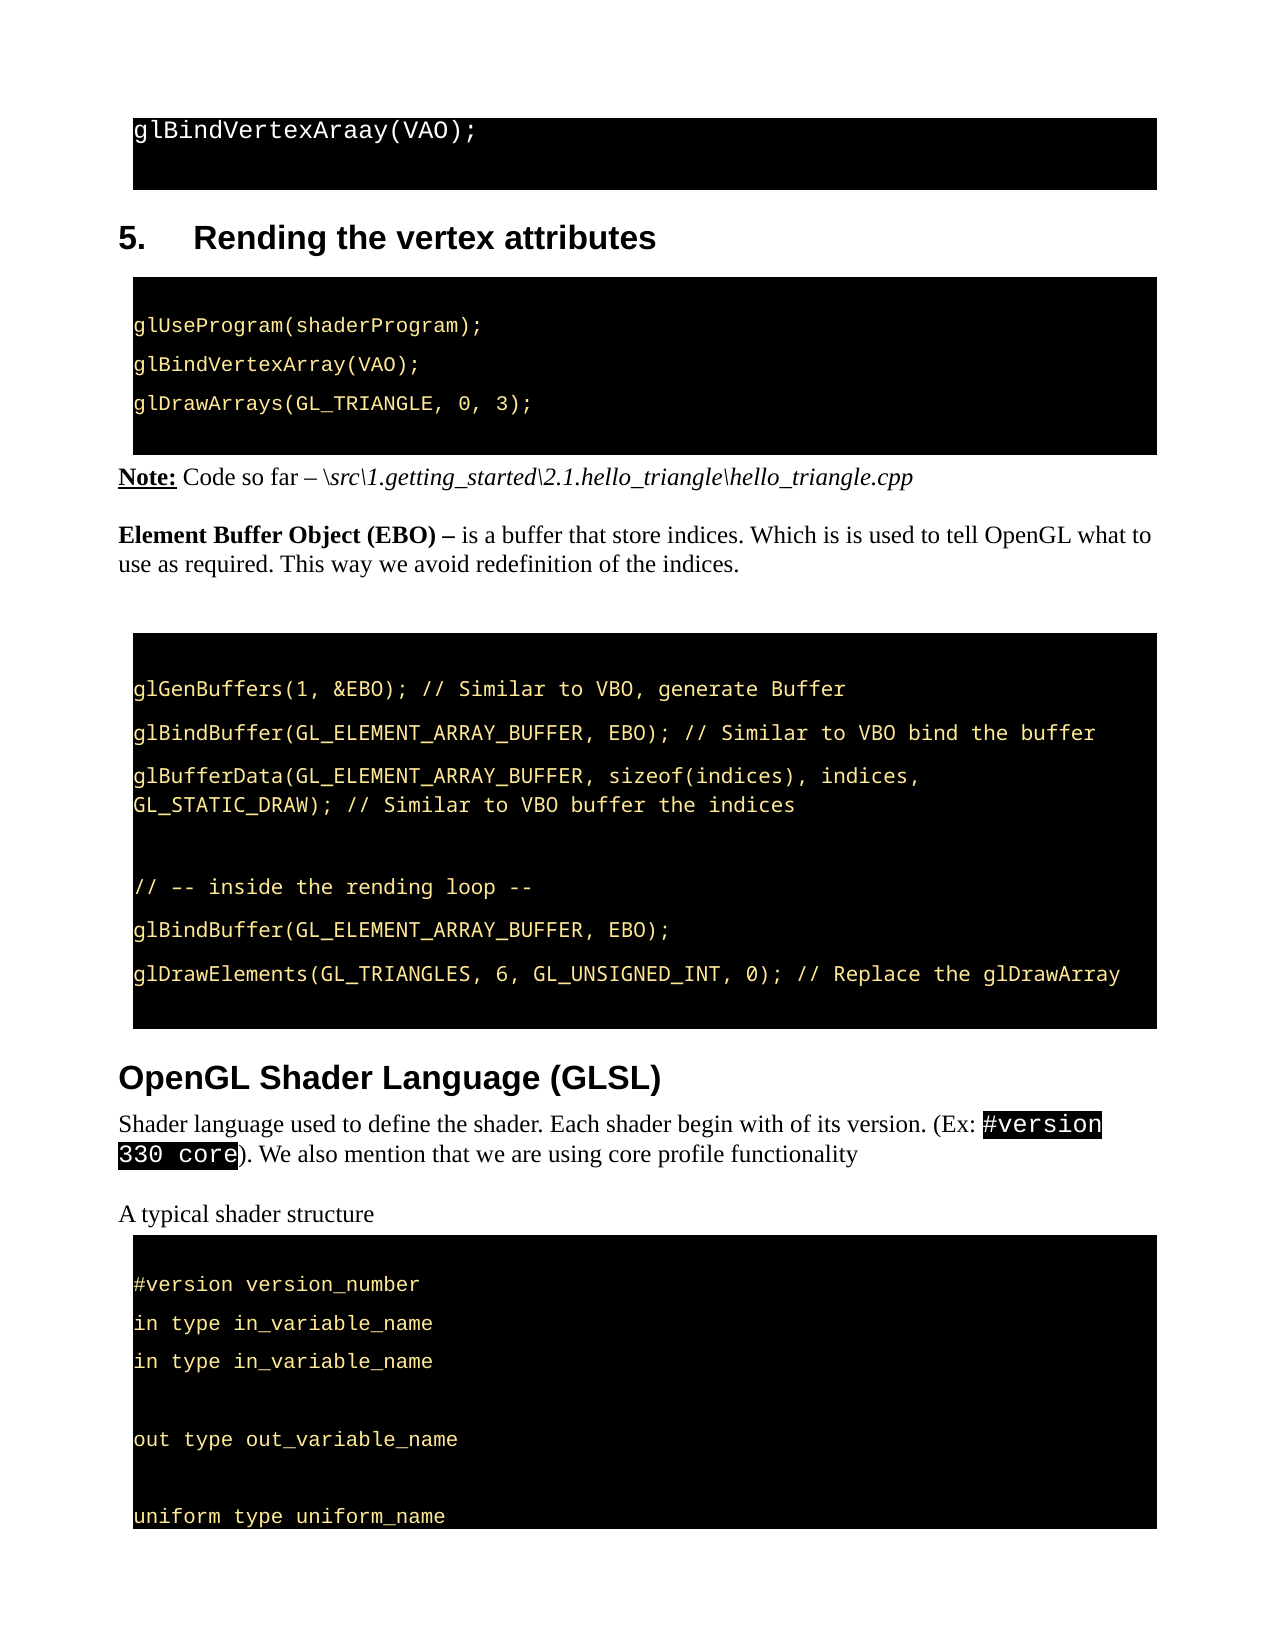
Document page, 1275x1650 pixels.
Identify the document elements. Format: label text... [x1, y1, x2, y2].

text in type in_variable_name [133, 1313, 1157, 1336]
text glUseProgram(shaderProgram); [133, 315, 1157, 339]
subtitle Rending the vertex attributes [118, 218, 1157, 257]
text glBufferData(GL_ELEMENT_ARRAY_BUFFER, sizeof(indices), indices, GL_STATIC_DRAW); // Similar to VBO buffer the indices [133, 761, 1157, 818]
text Element Buffer Object (EBO) – is a buffer that store indices. Which is is used to tell OpenGL what to use as required. This way we avoid redefinition of the indices. [118, 520, 1157, 577]
text glBindVertexArray(VAO); [133, 354, 1157, 378]
text Note: Code so far – \src\1.getting_started\2.1.hello_triangle\hello_triangle.cpp [118, 462, 1157, 491]
text #version version_number [133, 1274, 1157, 1298]
text Shader language used to define the shader. Each shader begin with of its version. (Ex: #version 330 core). We also mention that we are using core profile functionality [118, 1109, 1157, 1170]
text glDrawArrays(GL_TRIANGLE, 0, 3); [133, 393, 1157, 416]
text in type in_variable_name [133, 1351, 1157, 1375]
text uniform type uniform_name [133, 1506, 1157, 1529]
text glBindVertexAraay(VAO); [133, 118, 1157, 146]
text glBindBuffer(GL_ELEMENT_ARRAY_BUFFER, EBO); // Similar to VBO bind the buffer [133, 718, 1157, 746]
text // –- inside the rending loop -- [133, 872, 1157, 900]
text glGenBuffers(1, &EBO); // Similar to VBO, generate Buffer [133, 674, 1157, 703]
text glBindBuffer(GL_ELEMENT_ARRAY_BUFFER, EBO); [133, 915, 1157, 944]
text out type out_variable_name [133, 1429, 1157, 1452]
text A typical shader structure [118, 1199, 1157, 1228]
text glDrawElements(GL_TRIANGLES, 6, GL_UNSIGNED_INT, 0); // Replace the glDrawArray [133, 959, 1157, 987]
subtitle OpenGL Shader Language (GLSL) [118, 1058, 1157, 1096]
